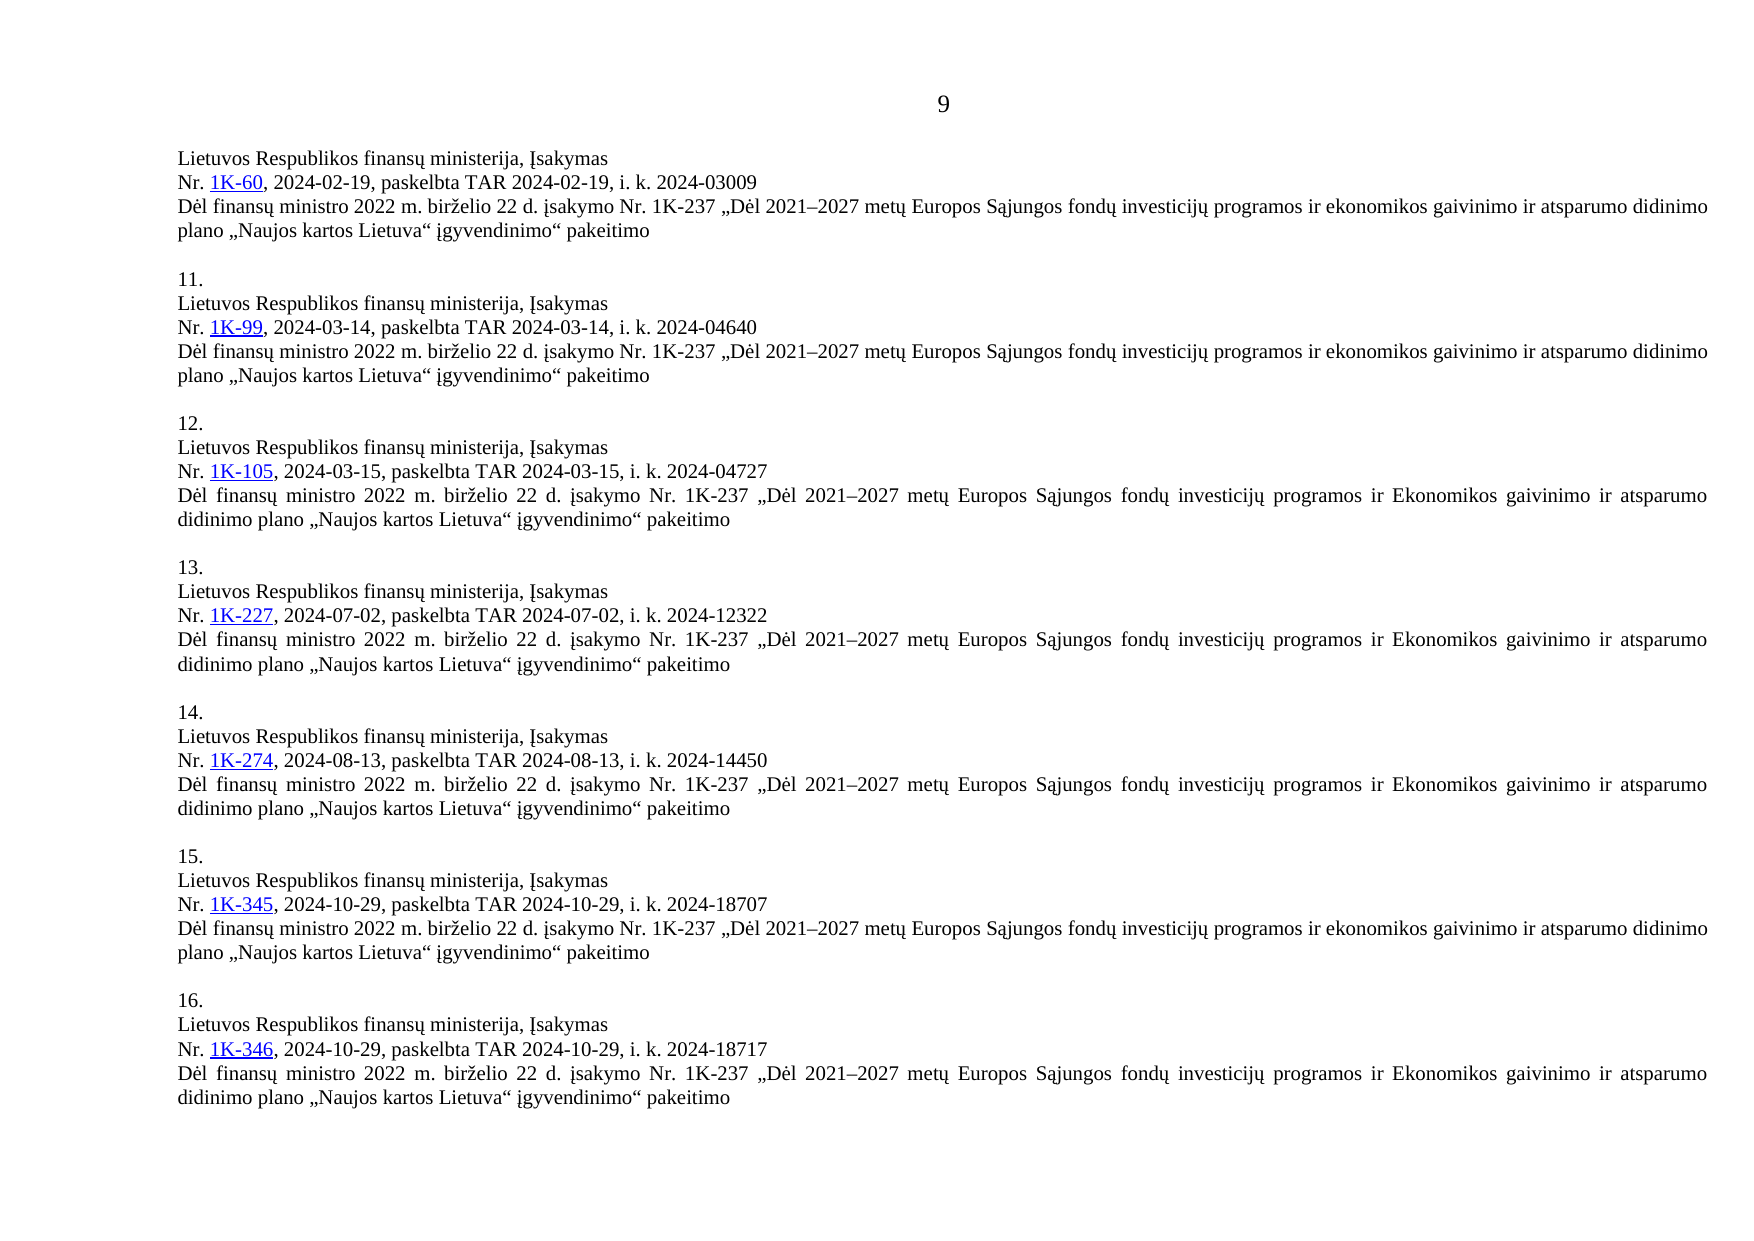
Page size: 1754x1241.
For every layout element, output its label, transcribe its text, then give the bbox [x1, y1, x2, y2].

text Dėl finansų ministro 2022 m. birželio 22 d. įsakymo Nr. 1K-237 „Dėl 2021–2027 metų Europos Sąjungos fondų investicijų programos ir Ekonomikos gaivinimo ir atsparumo didinimo plano „Naujos kartos Lietuva“ įgyvendinimo“ pakeitimo [177, 483, 1709, 531]
text Dėl finansų ministro 2022 m. birželio 22 d. įsakymo Nr. 1K-237 „Dėl 2021–2027 metų Europos Sąjungos fondų investicijų programos ir ekonomikos gaivinimo ir atsparumo didinimo plano „Naujos kartos Lietuva“ įgyvendinimo“ pakeitimo [177, 916, 1709, 964]
text Lietuvos Respublikos finansų ministerija, Įsakymas [177, 435, 1709, 459]
text Dėl finansų ministro 2022 m. birželio 22 d. įsakymo Nr. 1K-237 „Dėl 2021–2027 metų Europos Sąjungos fondų investicijų programos ir ekonomikos gaivinimo ir atsparumo didinimo plano „Naujos kartos Lietuva“ įgyvendinimo“ pakeitimo [177, 339, 1709, 387]
text Nr. 1K-227, 2024-07-02, paskelbta TAR 2024-07-02, i. k. 2024-12322 [177, 603, 1709, 627]
text Dėl finansų ministro 2022 m. birželio 22 d. įsakymo Nr. 1K-237 „Dėl 2021–2027 metų Europos Sąjungos fondų investicijų programos ir Ekonomikos gaivinimo ir atsparumo didinimo plano „Naujos kartos Lietuva“ įgyvendinimo“ pakeitimo [177, 627, 1709, 676]
text Nr. 1K-99, 2024-03-14, paskelbta TAR 2024-03-14, i. k. 2024-04640 [177, 314, 1709, 339]
text Dėl finansų ministro 2022 m. birželio 22 d. įsakymo Nr. 1K-237 „Dėl 2021–2027 metų Europos Sąjungos fondų investicijų programos ir Ekonomikos gaivinimo ir atsparumo didinimo plano „Naujos kartos Lietuva“ įgyvendinimo“ pakeitimo [177, 772, 1709, 820]
text 14. [177, 699, 1709, 724]
text 11. [177, 266, 1709, 291]
text 13. [177, 555, 1709, 579]
text Nr. 1K-60, 2024-02-19, paskelbta TAR 2024-02-19, i. k. 2024-03009 [177, 170, 1709, 194]
text Nr. 1K-105, 2024-03-15, paskelbta TAR 2024-03-15, i. k. 2024-04727 [177, 459, 1709, 483]
text Lietuvos Respublikos finansų ministerija, Įsakymas [177, 579, 1709, 603]
text Dėl finansų ministro 2022 m. birželio 22 d. įsakymo Nr. 1K-237 „Dėl 2021–2027 metų Europos Sąjungos fondų investicijų programos ir ekonomikos gaivinimo ir atsparumo didinimo plano „Naujos kartos Lietuva“ įgyvendinimo“ pakeitimo [177, 194, 1709, 242]
text 12. [177, 411, 1709, 435]
text Nr. 1K-274, 2024-08-13, paskelbta TAR 2024-08-13, i. k. 2024-14450 [177, 748, 1709, 772]
text 15. [177, 844, 1709, 868]
text Lietuvos Respublikos finansų ministerija, Įsakymas [177, 1012, 1709, 1036]
text Nr. 1K-345, 2024-10-29, paskelbta TAR 2024-10-29, i. k. 2024-18707 [177, 892, 1709, 916]
text Nr. 1K-346, 2024-10-29, paskelbta TAR 2024-10-29, i. k. 2024-18717 [177, 1036, 1709, 1061]
text Lietuvos Respublikos finansų ministerija, Įsakymas [177, 868, 1709, 892]
text Dėl finansų ministro 2022 m. birželio 22 d. įsakymo Nr. 1K-237 „Dėl 2021–2027 metų Europos Sąjungos fondų investicijų programos ir Ekonomikos gaivinimo ir atsparumo didinimo plano „Naujos kartos Lietuva“ įgyvendinimo“ pakeitimo [177, 1061, 1709, 1109]
text Lietuvos Respublikos finansų ministerija, Įsakymas [177, 724, 1709, 748]
text Lietuvos Respublikos finansų ministerija, Įsakymas [177, 291, 1709, 314]
text 16. [177, 988, 1709, 1012]
text Lietuvos Respublikos finansų ministerija, Įsakymas [177, 146, 1709, 170]
